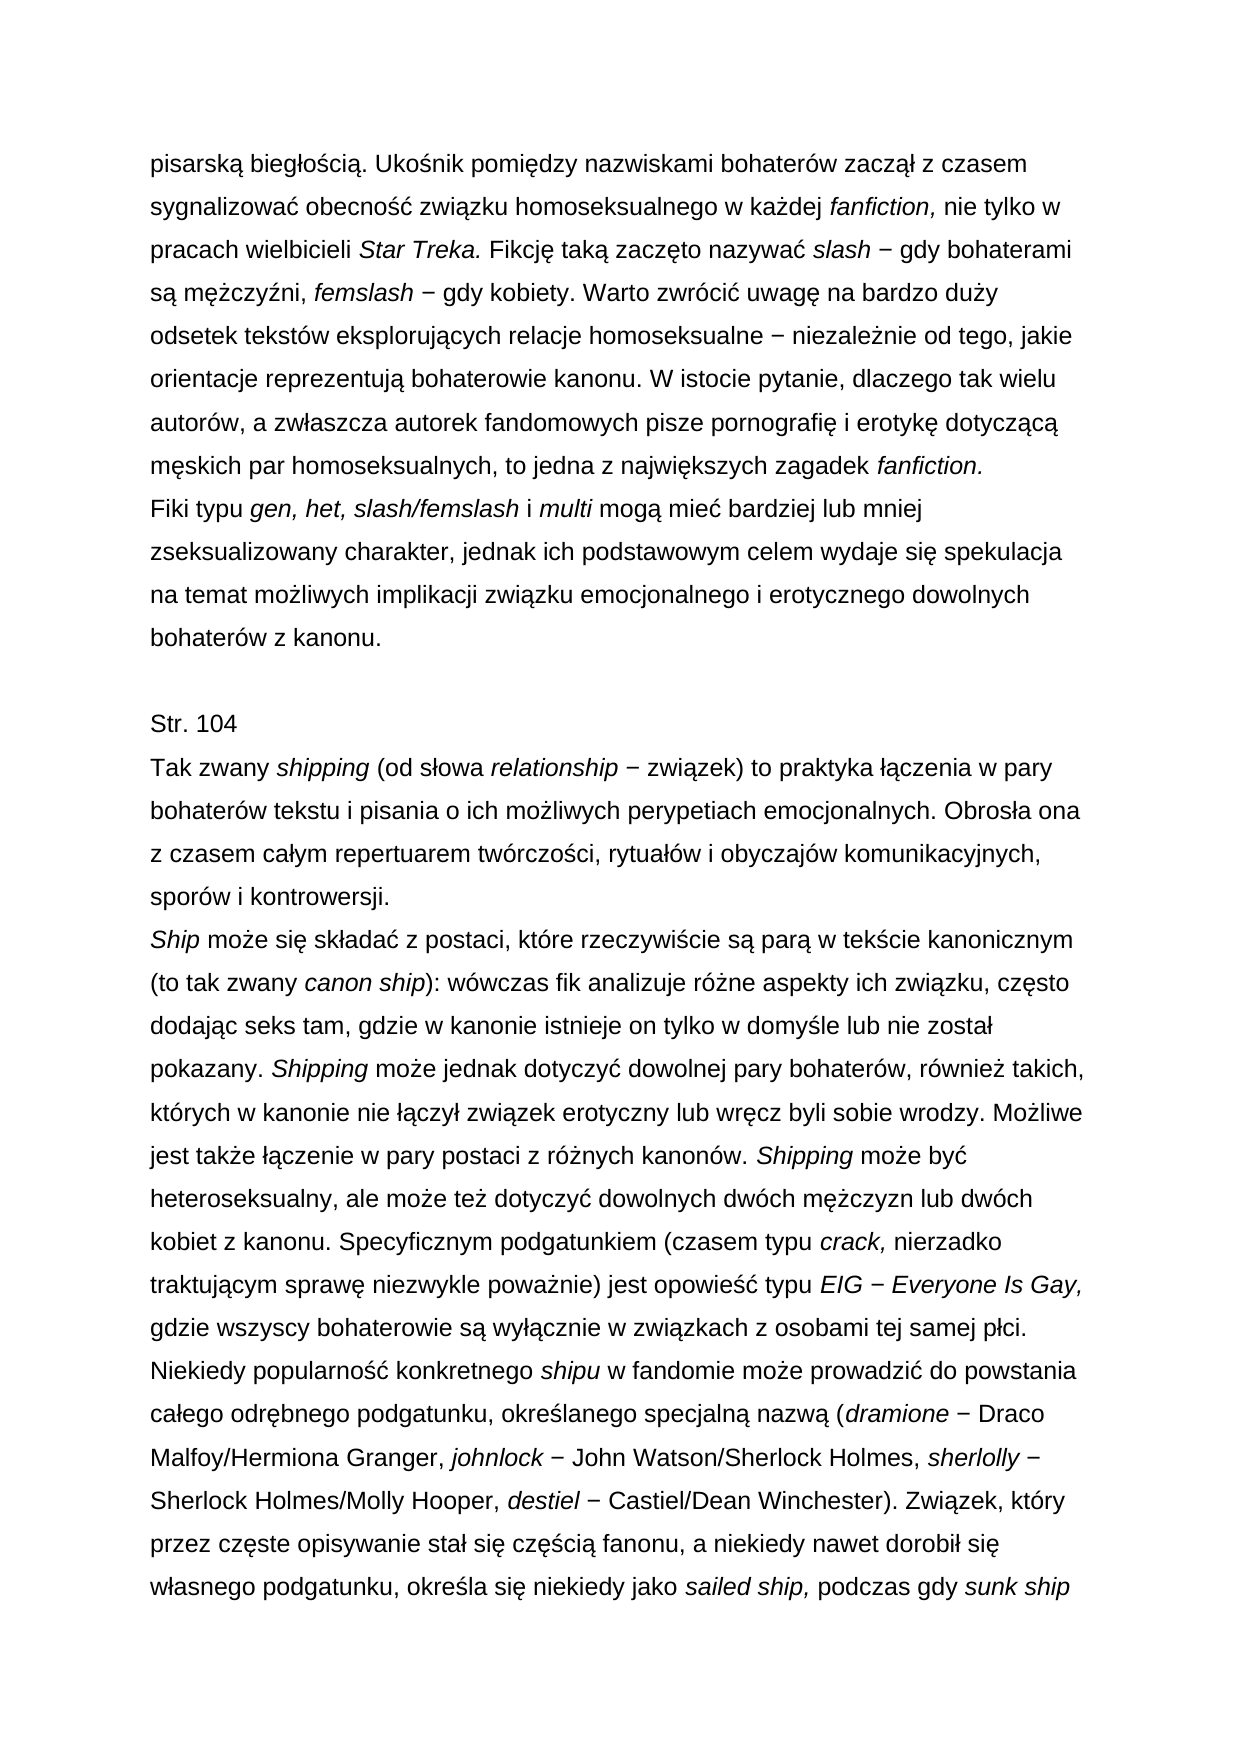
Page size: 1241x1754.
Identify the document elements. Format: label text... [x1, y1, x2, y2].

text Tak zwany shipping (od słowa relationship − związek) to praktyka łączenia w pary bohaterów tekstu i pisania o ich możliwych perypetiach emocjonalnych. Obrosła ona z czasem całym repertuarem twórczości, rytuałów i obyczajów komunikacyjnych, sporów i kontrowersji. [150, 753, 1090, 911]
text Ship może się składać z postaci, które rzeczywiście są parą w tekście kanonicznym (to tak zwany canon ship): wówczas fik analizuje różne aspekty ich związku, często dodając seks tam, gdzie w kanonie istnieje on tylko w domyśle lub nie został pokazany. Shipping może jednak dotyczyć dowolnej pary bohaterów, również takich, których w kanonie nie łączył związek erotyczny lub wręcz byli sobie wrodzy. Możliwe jest także łączenie w pary postaci z różnych kanonów. Shipping może być heteroseksualny, ale może też dotyczyć dowolnych dwóch mężczyzn lub dwóch kobiet z kanonu. Specyficznym podgatunkiem (czasem typu crack, nierzadko traktującym sprawę niezwykle poważnie) jest opowieść typu EIG − Everyone Is Gay, gdzie wszyscy bohaterowie są wyłącznie w związkach z osobami tej samej płci. Niekiedy popularność konkretnego shipu w fandomie może prowadzić do powstania całego odrębnego podgatunku, określanego specjalną nazwą (dramione − Draco Malfoy/Hermiona Granger, johnlock − John Watson/Sherlock Holmes, sherlolly − Sherlock Holmes/Molly Hooper, destiel − Castiel/Dean Winchester). Związek, który przez częste opisywanie stał się częścią fanonu, a niekiedy nawet dorobił się własnego podgatunku, określa się niekiedy jako sailed ship, podczas gdy sunk ship [150, 925, 1090, 1601]
text pisarską biegłością. Ukośnik pomiędzy nazwiskami bohaterów zaczął z czasem sygnalizować obecność związku homoseksualnego w każdej fanfiction, nie tylko w pracach wielbicieli Star Treka. Fikcję taką zaczęto nazywać slash − gdy bohaterami są mężczyźni, femslash − gdy kobiety. Warto zwrócić uwagę na bardzo duży odsetek tekstów eksplorujących relacje homoseksualne − niezależnie od tego, jakie orientacje reprezentują bohaterowie kanonu. W istocie pytanie, dlaczego tak wielu autorów, a zwłaszcza autorek fandomowych pisze pornografię i erotykę dotyczącą męskich par homoseksualnych, to jedna z największych zagadek fanfiction. [150, 149, 1090, 479]
text Fiki typu gen, het, slash/femslash i multi mogą mieć bardziej lub mniej zseksualizowany charakter, jednak ich podstawowym celem wydaje się spekulacja na temat możliwych implikacji związku emocjonalnego i erotycznego dowolnych bohaterów z kanonu. [150, 494, 1090, 652]
text Str. 104 [150, 709, 1090, 738]
